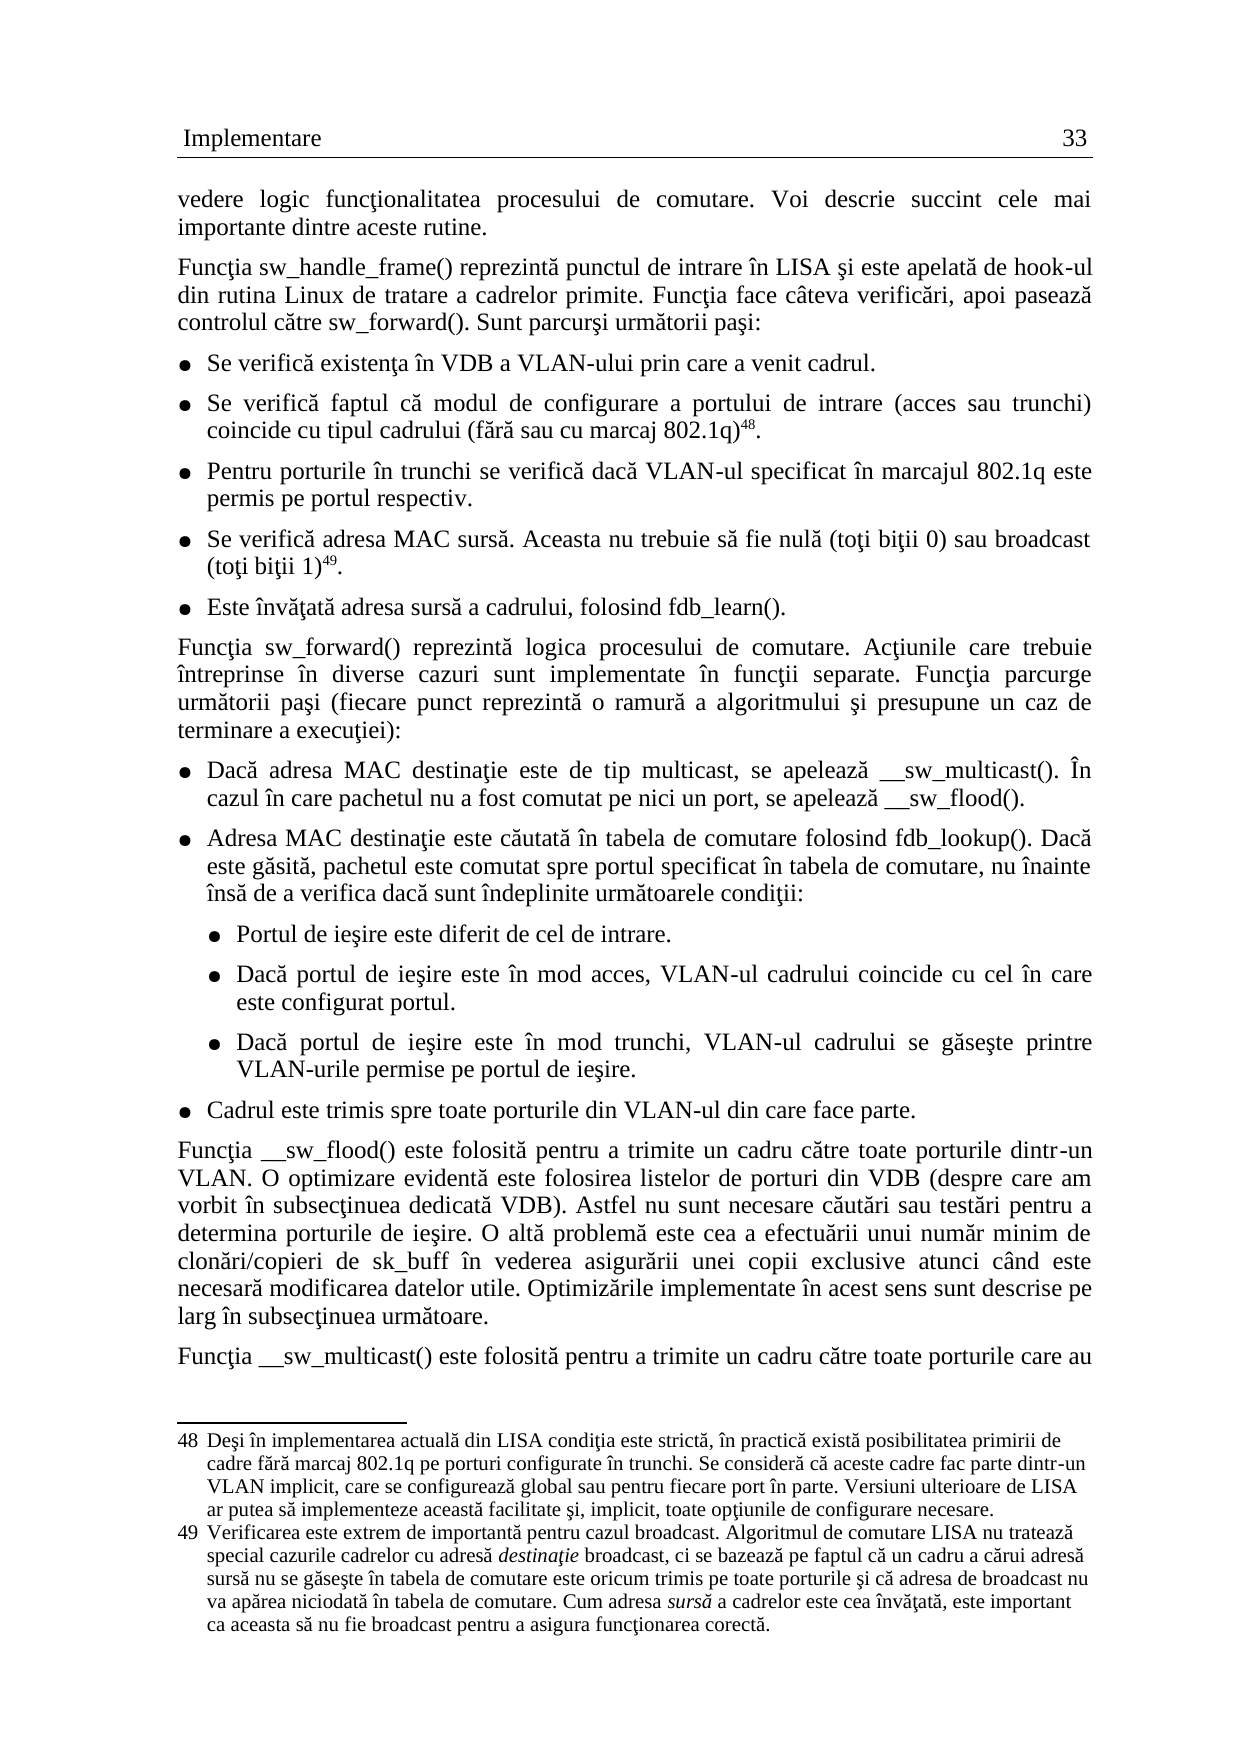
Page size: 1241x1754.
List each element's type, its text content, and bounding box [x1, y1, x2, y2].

text Funcţia sw_handle_frame() reprezintă punctul de intrare în LISA şi este apelată de hook‑ul din rutina Linux de tratare a cadrelor primite. Funcţia face câteva verificări, apoi pasează controlul către sw_forward(). Sunt parcurşi următorii paşi: [177, 253, 1093, 336]
list Cadrul este trimis spre toate porturile din VLAN‑ul din care face parte. [177, 1096, 1093, 1123]
list Adresa MAC destinaţie este căutată în tabela de comutare folosind fdb_lookup(). Dacă este găsită, pachetul este comutat spre portul specificat în tabela de comutare, nu înainte însă de a verifica dacă sunt îndeplinite următoarele condiţii: [177, 824, 1093, 907]
list Portul de ieşire este diferit de cel de intrare. [207, 920, 1093, 947]
text vedere logic funcţionalitatea procesului de comutare. Voi descrie succint cele mai importante dintre aceste rutine. [177, 185, 1093, 241]
list Pentru porturile în trunchi se verifică dacă VLAN‑ul specificat în marcajul 802.1q este permis pe portul respectiv. [177, 457, 1093, 512]
text Funcţia __sw_flood() este folosită pentru a trimite un cadru către toate porturile dintr‑un VLAN. O optimizare evidentă este folosirea listelor de porturi din VDB (despre care am vorbit în subsecţinuea dedicată VDB). Astfel nu sunt necesare căutări sau testări pentru a determina porturile de ieşire. O altă problemă este cea a efectuării unui număr minim de clonări/copieri de sk_buff în vederea asigurării unei copii exclusive atunci când este necesară modificarea datelor utile. Optimizările implementate în acest sens sunt descrise pe larg în subsecţinuea următoare. [177, 1136, 1093, 1330]
list Este învăţată adresa sursă a cadrului, folosind fdb_learn(). [177, 593, 1093, 620]
list Se verifică existenţa în VDB a VLAN‑ului prin care a venit cadrul. [177, 349, 1093, 376]
text Funcţia sw_forward() reprezintă logica procesului de comutare. Acţiunile care trebuie întreprinse în diverse cazuri sunt implementate în funcţii separate. Funcţia parcurge următorii paşi (fiecare punct reprezintă o ramură a algoritmului şi presupune un caz de terminare a execuţiei): [177, 633, 1093, 744]
list Dacă portul de ieşire este în mod acces, VLAN‑ul cadrului coincide cu cel în care este configurat portul. [207, 960, 1093, 1015]
list Dacă adresa MAC destinaţie este de tip multicast, se apelează __sw_multicast(). În cazul în care pachetul nu a fost comutat pe nici un port, se apelează __sw_flood(). [177, 756, 1093, 812]
list Deşi în implementarea actuală din LISA condiţia este strictă, în practică există posibilitatea primirii de cadre fără marcaj 802.1q pe porturi configurate în trunchi. Se consideră că aceste cadre fac parte dintr‑un VLAN implicit, care se configurează global sau pentru fiecare port în parte. Versiuni ulterioare de LISA ar putea să implementeze această facilitate şi, implicit, toate opţiunile de configurare necesare. [177, 1429, 1093, 1521]
list Verificarea este extrem de importantă pentru cazul broadcast. Algoritmul de comutare LISA nu tratează special cazurile cadrelor cu adresă destinaţie broadcast, ci se bazează pe faptul că un cadru a cărui adresă sursă nu se găseşte în tabela de comutare este oricum trimis pe toate porturile şi că adresa de broadcast nu va apărea niciodată în tabela de comutare. Cum adresa sursă a cadrelor este cea învăţată, este important ca aceasta să nu fie broadcast pentru a asigura funcţionarea corectă. [177, 1521, 1093, 1636]
list Se verifică adresa MAC sursă. Aceasta nu trebuie să fie nulă (toţi biţii 0) sau broadcast (toţi biţii 1). [177, 525, 1093, 580]
list Se verifică faptul că modul de configurare a portului de intrare (acces sau trunchi) coincide cu tipul cadrului (fără sau cu marcaj 802.1q). [177, 389, 1093, 444]
list Dacă portul de ieşire este în mod trunchi, VLAN‑ul cadrului se găseşte printre VLAN‑urile permise pe portul de ieşire. [207, 1028, 1093, 1083]
text Funcţia __sw_multicast() este folosită pentru a trimite un cadru către toate porturile care au [177, 1342, 1093, 1370]
